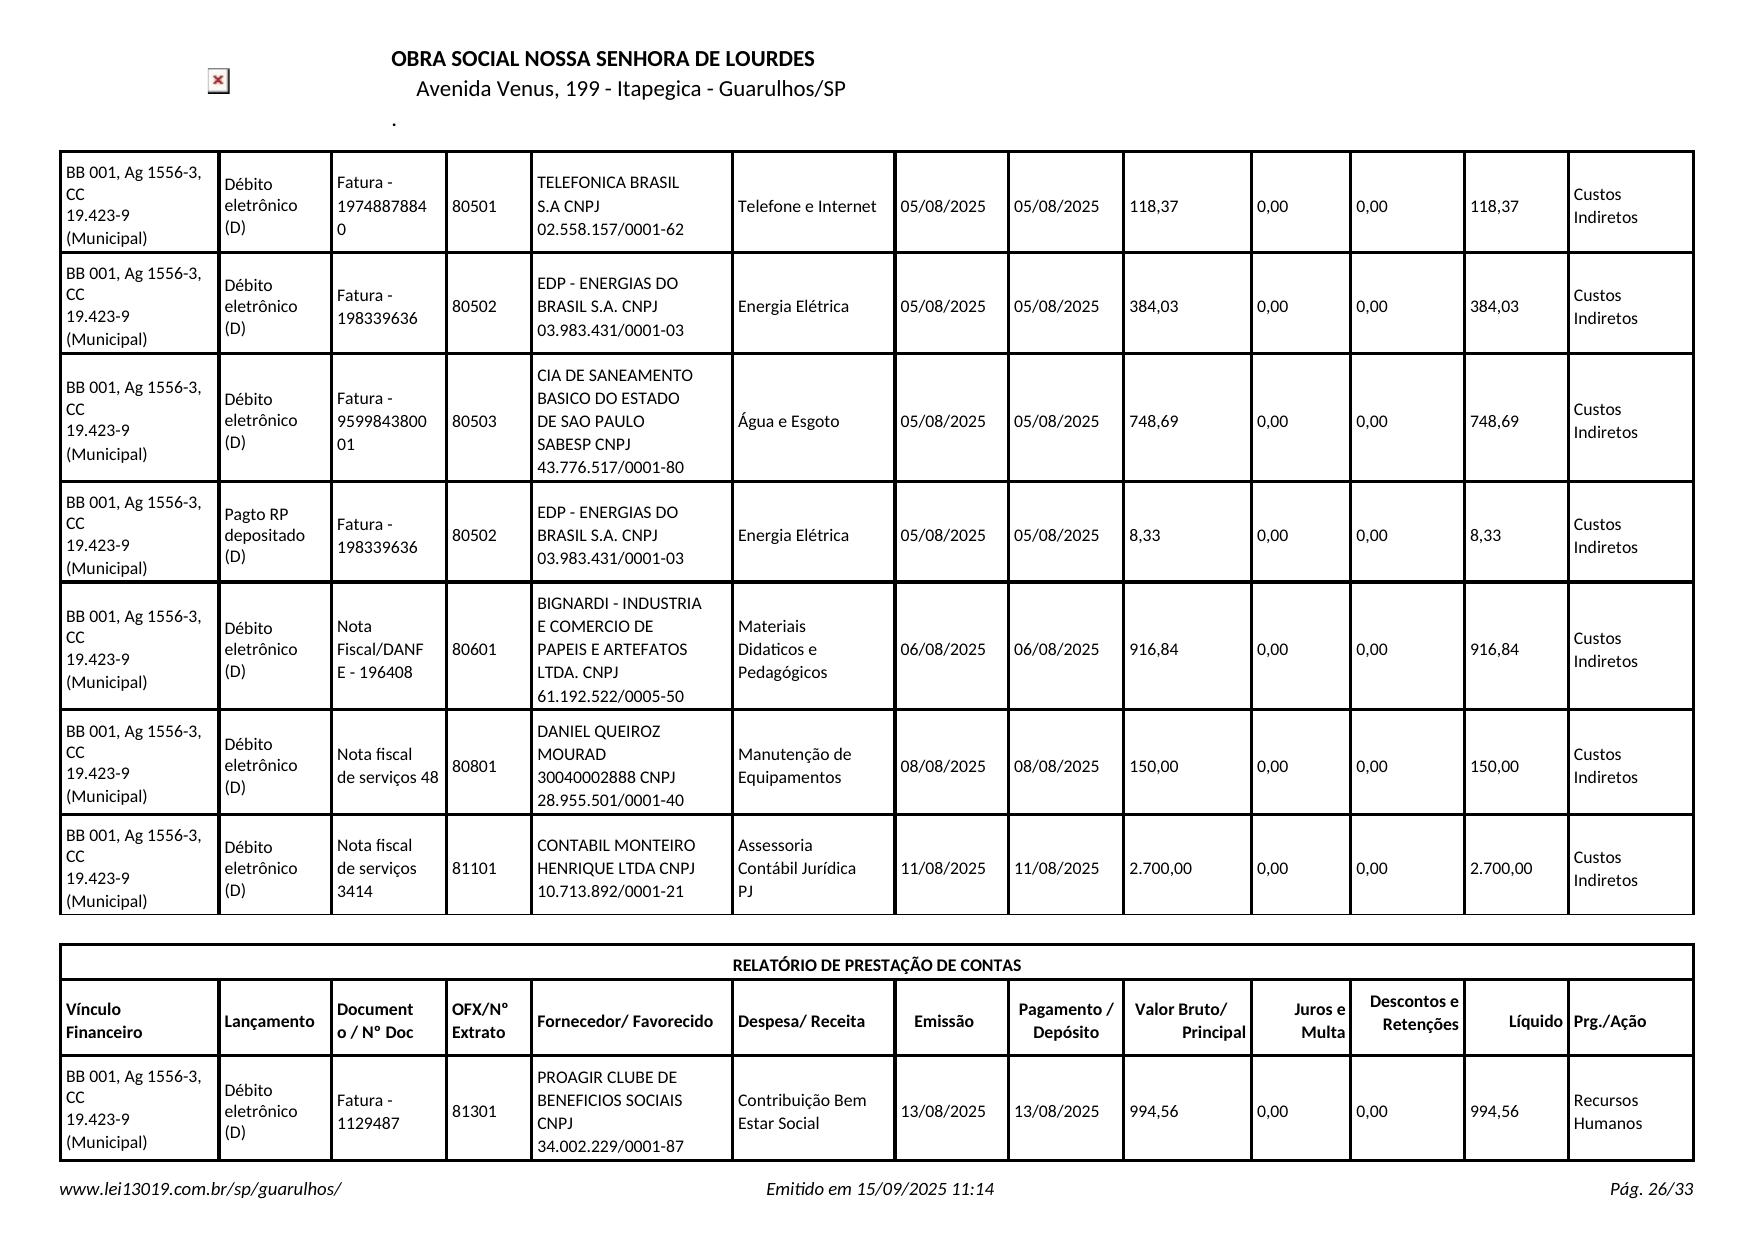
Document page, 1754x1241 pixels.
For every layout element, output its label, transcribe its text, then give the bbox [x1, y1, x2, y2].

table_cell EDP - ENERGIAS DO BRASIL S.A. CNPJ 03.983.431/0001-03 [533, 483, 731, 580]
table_cell Fornecedor/ Favorecido [533, 981, 731, 1054]
table_cell 0,00 [1253, 355, 1349, 479]
table_cell Débito eletrônico (D) [221, 254, 330, 352]
table_cell 0,00 [1352, 1057, 1463, 1158]
table_cell 80601 [448, 584, 530, 708]
table_cell BB 001, Ag 1556-3, CC 19.423-9 (Municipal) [62, 355, 217, 479]
table_cell Vínculo Financeiro [62, 981, 217, 1054]
table_cell Materiais Didaticos e Pedagógicos [734, 584, 893, 708]
table_cell 13/08/2025 [897, 1057, 1007, 1158]
table_cell 0,00 [1352, 254, 1463, 352]
table_cell 384,03 [1125, 254, 1250, 352]
table_cell 916,84 [1466, 584, 1567, 708]
table_cell Fatura - 1974887884 0 [333, 153, 445, 251]
table_cell 80502 [448, 254, 530, 352]
table_cell Custos Indiretos [1570, 153, 1692, 251]
table_cell Débito eletrônico (D) [221, 816, 330, 914]
table_cell 994,56 [1125, 1057, 1250, 1158]
table_cell 80503 [448, 355, 530, 479]
table_cell 0,00 [1352, 355, 1463, 479]
table_cell Nota Fiscal/DANF E - 196408 [333, 584, 445, 708]
table_cell Manutenção de Equipamentos [734, 711, 893, 813]
table_cell 0,00 [1352, 711, 1463, 813]
table_cell BB 001, Ag 1556-3, CC 19.423-9 (Municipal) [62, 584, 217, 708]
table_cell 05/08/2025 [897, 254, 1007, 352]
table_cell Energia Elétrica [734, 254, 893, 352]
table_cell 2.700,00 [1125, 816, 1250, 914]
table_cell 81301 [448, 1057, 530, 1158]
table_cell Juros e Multa [1253, 981, 1349, 1054]
table_cell Lançamento [221, 981, 330, 1054]
table_cell Nota fiscal de serviços 3414 [333, 816, 445, 914]
table_cell BB 001, Ag 1556-3, CC 19.423-9 (Municipal) [62, 711, 217, 813]
table_header RELATÓRIO DE PRESTAÇÃO DE CONTAS [62, 946, 1692, 978]
table_cell Recursos Humanos [1570, 1057, 1692, 1158]
table_cell 05/08/2025 [1010, 153, 1122, 251]
table_cell Custos Indiretos [1570, 483, 1692, 580]
table_cell Débito eletrônico (D) [221, 153, 330, 251]
table_cell 916,84 [1125, 584, 1250, 708]
table_cell BB 001, Ag 1556-3, CC 19.423-9 (Municipal) [62, 816, 217, 914]
table_cell BIGNARDI - INDUSTRIA E COMERCIO DE PAPEIS E ARTEFATOS LTDA. CNPJ 61.192.522/0005-50 [533, 584, 731, 708]
table_cell 150,00 [1125, 711, 1250, 813]
table_cell 0,00 [1253, 816, 1349, 914]
table_cell 384,03 [1466, 254, 1567, 352]
table_cell 06/08/2025 [1010, 584, 1122, 708]
table_cell 748,69 [1466, 355, 1567, 479]
table_cell BB 001, Ag 1556-3, CC 19.423-9 (Municipal) [62, 153, 217, 251]
table_cell Líquido [1466, 981, 1567, 1054]
table_cell Fatura - 9599843800 01 [333, 355, 445, 479]
table_cell 11/08/2025 [1010, 816, 1122, 914]
table_cell 0,00 [1352, 483, 1463, 580]
table_cell 13/08/2025 [1010, 1057, 1122, 1158]
table_cell BB 001, Ag 1556-3, CC 19.423-9 (Municipal) [62, 254, 217, 352]
table_cell Débito eletrônico (D) [221, 711, 330, 813]
table_cell 0,00 [1253, 153, 1349, 251]
table_cell CONTABIL MONTEIRO HENRIQUE LTDA CNPJ 10.713.892/0001-21 [533, 816, 731, 914]
table_cell 0,00 [1253, 584, 1349, 708]
table_cell 0,00 [1253, 483, 1349, 580]
table_cell 08/08/2025 [1010, 711, 1122, 813]
table_cell 05/08/2025 [1010, 355, 1122, 479]
table_cell 80501 [448, 153, 530, 251]
table_cell Débito eletrônico (D) [221, 1057, 330, 1158]
table_cell 118,37 [1466, 153, 1567, 251]
table_cell 05/08/2025 [897, 355, 1007, 479]
table_cell 8,33 [1466, 483, 1567, 580]
table_cell Custos Indiretos [1570, 711, 1692, 813]
table_cell 06/08/2025 [897, 584, 1007, 708]
table_cell Assessoria Contábil Jurídica PJ [734, 816, 893, 914]
table_cell 118,37 [1125, 153, 1250, 251]
table_cell Despesa/ Receita [734, 981, 893, 1054]
table_cell 11/08/2025 [897, 816, 1007, 914]
table_cell Emissão [897, 981, 1007, 1054]
table_cell 80801 [448, 711, 530, 813]
table_cell DANIEL QUEIROZ MOURAD 30040002888 CNPJ 28.955.501/0001-40 [533, 711, 731, 813]
table_cell 0,00 [1352, 584, 1463, 708]
table_cell EDP - ENERGIAS DO BRASIL S.A. CNPJ 03.983.431/0001-03 [533, 254, 731, 352]
table_cell Valor Bruto/ Principal [1125, 981, 1250, 1054]
table_cell 748,69 [1125, 355, 1250, 479]
table_cell 0,00 [1253, 711, 1349, 813]
table_cell Fatura - 1129487 [333, 1057, 445, 1158]
table_cell 8,33 [1125, 483, 1250, 580]
table_cell 05/08/2025 [1010, 254, 1122, 352]
table_cell PROAGIR CLUBE DE BENEFICIOS SOCIAIS CNPJ 34.002.229/0001-87 [533, 1057, 731, 1158]
table_cell 05/08/2025 [1010, 483, 1122, 580]
table_cell Document o / Nº Doc [333, 981, 445, 1054]
table_cell Custos Indiretos [1570, 254, 1692, 352]
table_cell Pagamento / Depósito [1010, 981, 1122, 1054]
table_cell Energia Elétrica [734, 483, 893, 580]
table_cell 05/08/2025 [897, 153, 1007, 251]
table_cell Débito eletrônico (D) [221, 584, 330, 708]
table_cell Custos Indiretos [1570, 816, 1692, 914]
table_cell OFX/Nº Extrato [448, 981, 530, 1054]
table_cell Água e Esgoto [734, 355, 893, 479]
table_cell 994,56 [1466, 1057, 1567, 1158]
table_cell Débito eletrônico (D) [221, 355, 330, 479]
table_cell 80502 [448, 483, 530, 580]
table_cell TELEFONICA BRASIL S.A CNPJ 02.558.157/0001-62 [533, 153, 731, 251]
table_cell Pagto RP depositado (D) [221, 483, 330, 580]
table_cell 0,00 [1253, 254, 1349, 352]
table_cell Nota fiscal de serviços 48 [333, 711, 445, 813]
table_cell BB 001, Ag 1556-3, CC 19.423-9 (Municipal) [62, 483, 217, 580]
table_cell 08/08/2025 [897, 711, 1007, 813]
table_cell Contribuição Bem Estar Social [734, 1057, 893, 1158]
table_cell 81101 [448, 816, 530, 914]
table_cell 05/08/2025 [897, 483, 1007, 580]
table_cell 0,00 [1352, 153, 1463, 251]
table_cell Fatura - 198339636 [333, 254, 445, 352]
table_cell Descontos e Retenções [1352, 981, 1463, 1054]
table_cell 150,00 [1466, 711, 1567, 813]
table_cell 0,00 [1253, 1057, 1349, 1158]
table_cell Telefone e Internet [734, 153, 893, 251]
table_cell Fatura - 198339636 [333, 483, 445, 580]
table_cell CIA DE SANEAMENTO BASICO DO ESTADO DE SAO PAULO SABESP CNPJ 43.776.517/0001-80 [533, 355, 731, 479]
table_cell BB 001, Ag 1556-3, CC 19.423-9 (Municipal) [62, 1057, 217, 1158]
table_cell Custos Indiretos [1570, 355, 1692, 479]
table_cell 0,00 [1352, 816, 1463, 914]
table_cell Prg./Ação [1570, 981, 1692, 1054]
table_cell Custos Indiretos [1570, 584, 1692, 708]
table_cell 2.700,00 [1466, 816, 1567, 914]
